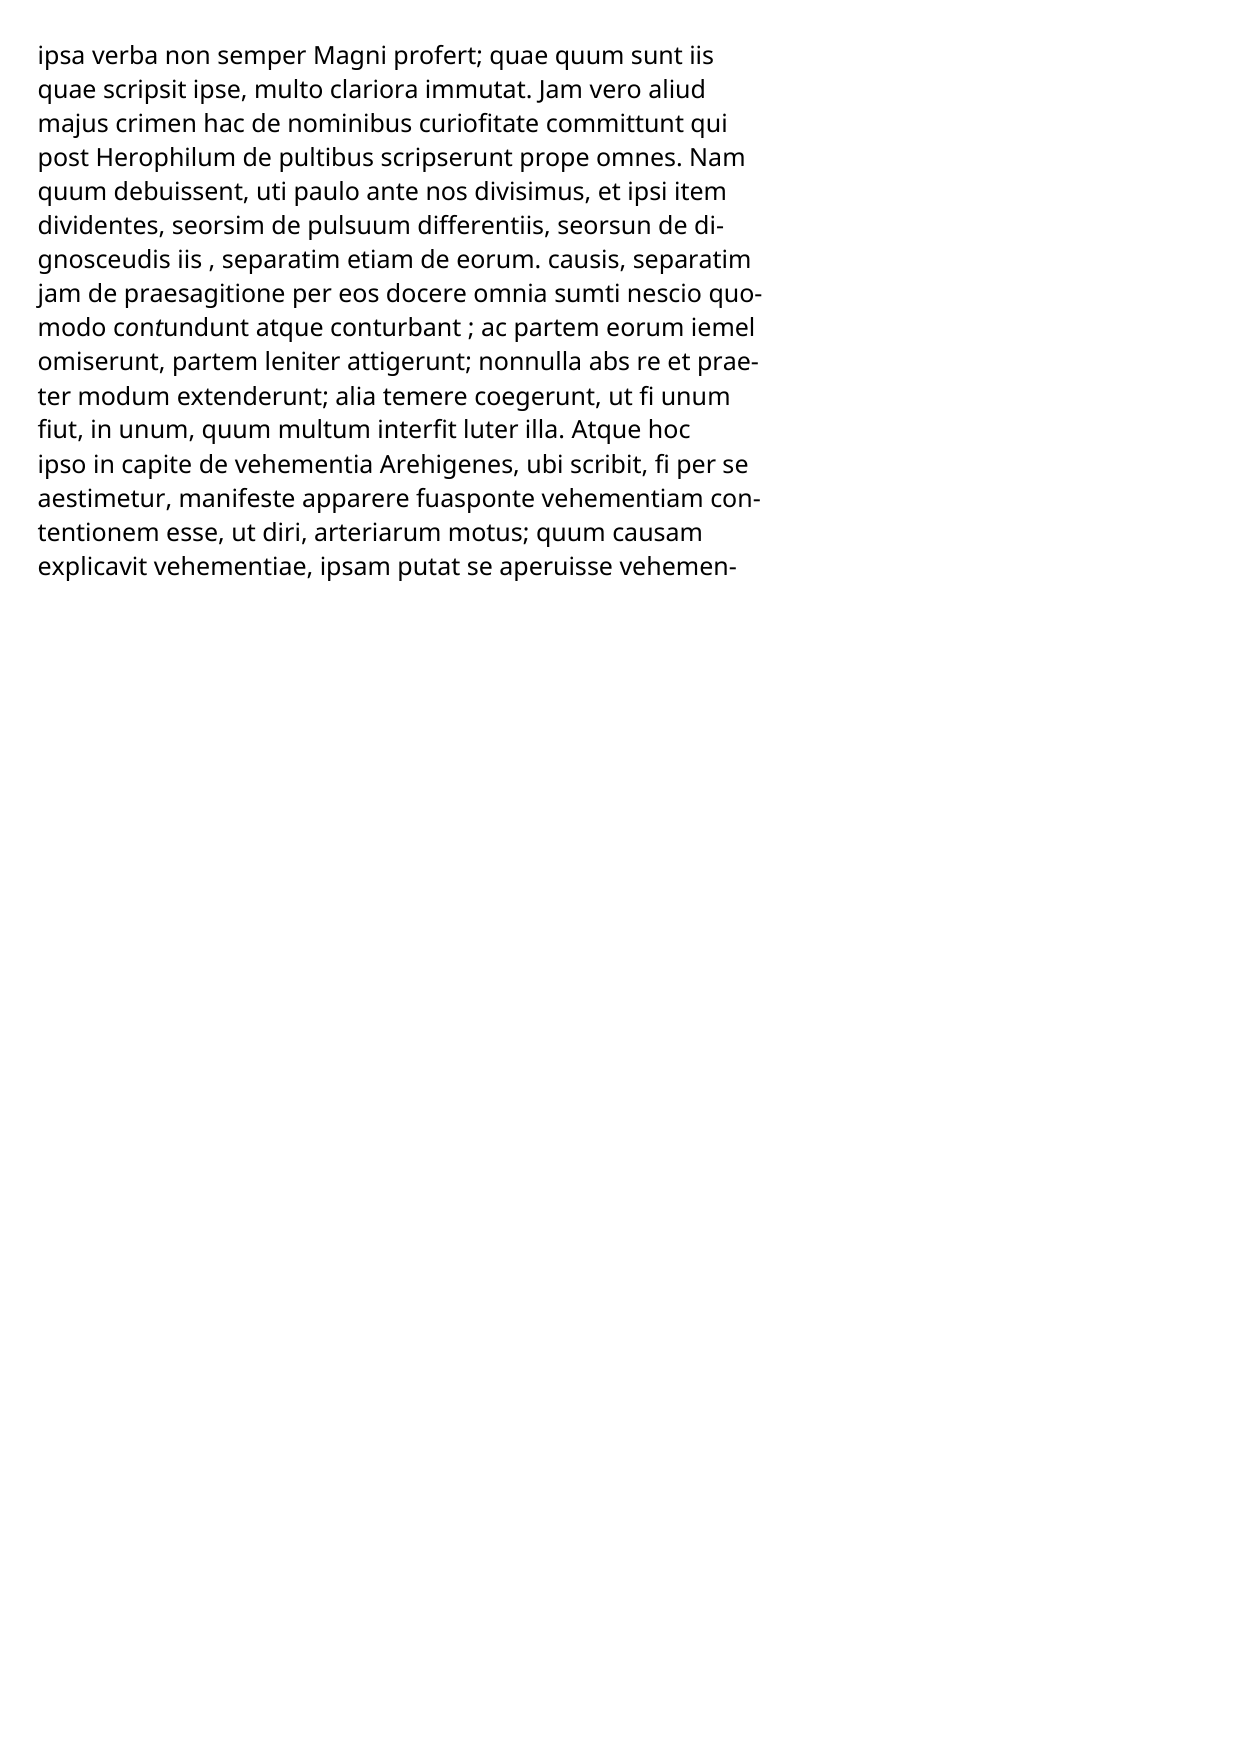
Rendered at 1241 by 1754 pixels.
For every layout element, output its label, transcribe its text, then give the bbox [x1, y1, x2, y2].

text ipsa verba non semper Magni profert; quae quum sunt iis quae scripsit ipse, multo clariora immutat. Jam vero aliud majus crimen hac de nominibus curiofitate committunt qui post Herophilum de pultibus scripserunt prope omnes. Nam quum debuissent, uti paulo ante nos divisimus, et ipsi item dividentes, seorsim de pulsuum differentiis, seorsun de di- gnosceudis iis , separatim etiam de eorum. causis, separatim jam de praesagitione per eos docere omnia sumti nescio quo- modo contundunt atque conturbant ; ac partem eorum iemel omiserunt, partem leniter attigerunt; nonnulla abs re et prae- ter modum extenderunt; alia temere coegerunt, ut fi unum fiut, in unum, quum multum interfit luter illa. Atque hoc ipso in capite de vehementia Arehigenes, ubi scribit, fi per se aestimetur, manifeste apparere fuasponte vehementiam con- tentionem esse, ut diri, arteriarum motus; quum causam explicavit vehementiae, ipsam putat se aperuisse vehemen- [37, 37, 1203, 582]
